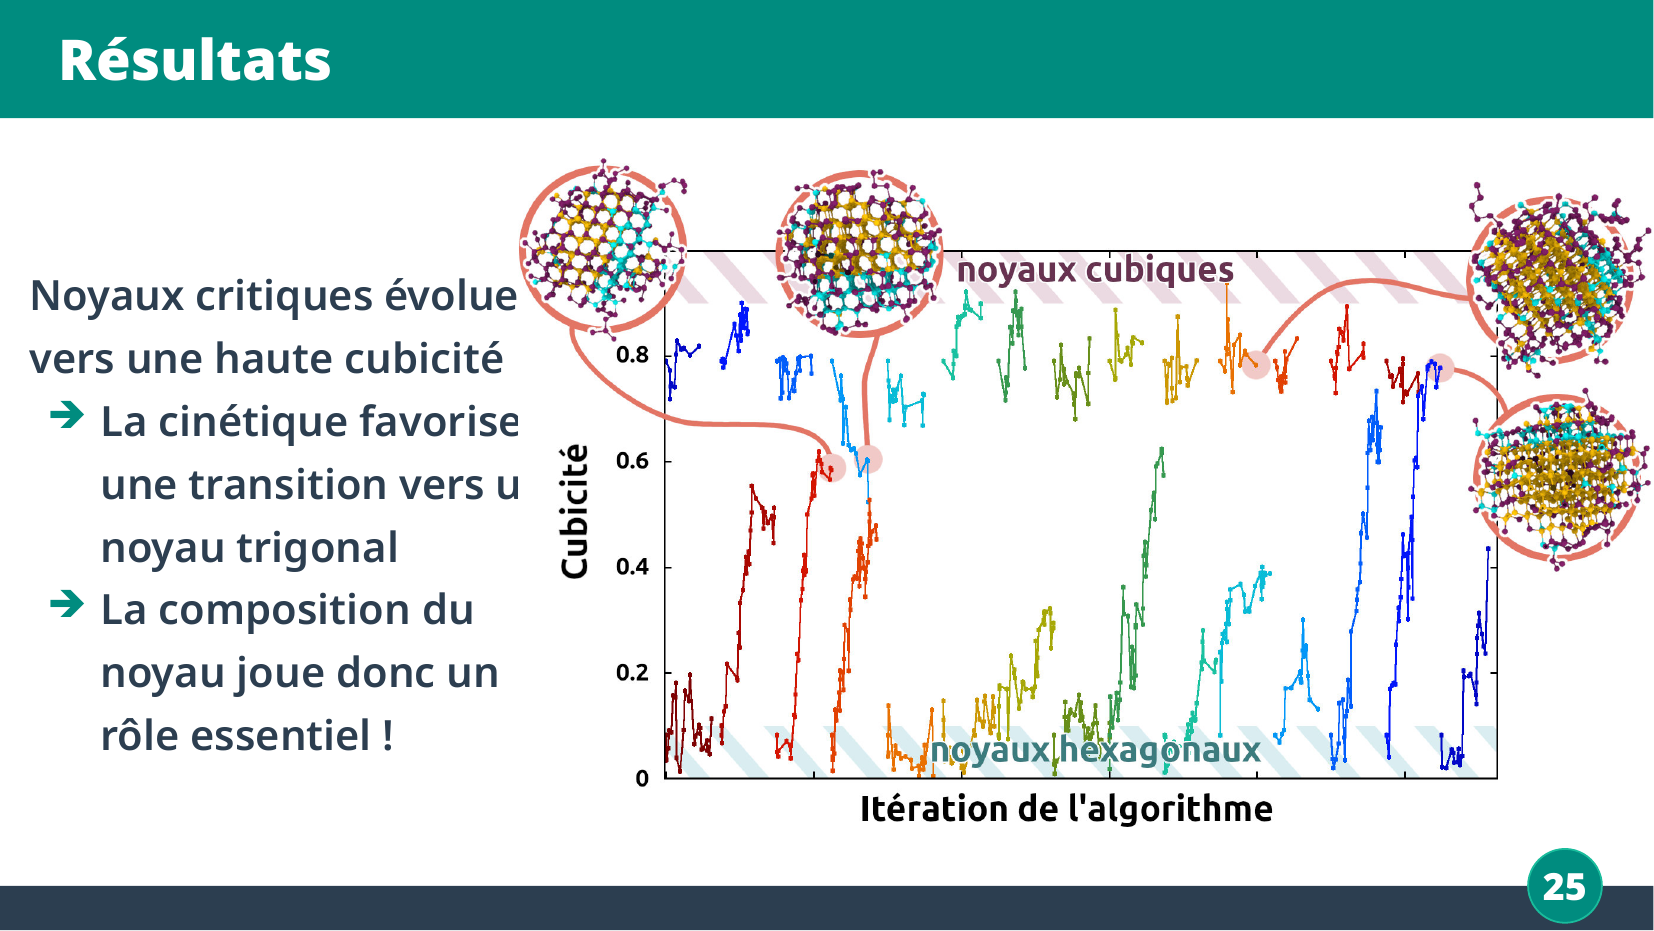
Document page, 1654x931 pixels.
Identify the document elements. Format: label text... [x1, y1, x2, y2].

title Résultats [59, 0, 1595, 118]
list Noyaux critiques évoluent vers une haute cubicité La cinétique favorise une transition vers un noyau trigonal La composition du noyau joue donc un rôle essentiel ! [29, 265, 518, 827]
picture [518, 158, 1654, 827]
